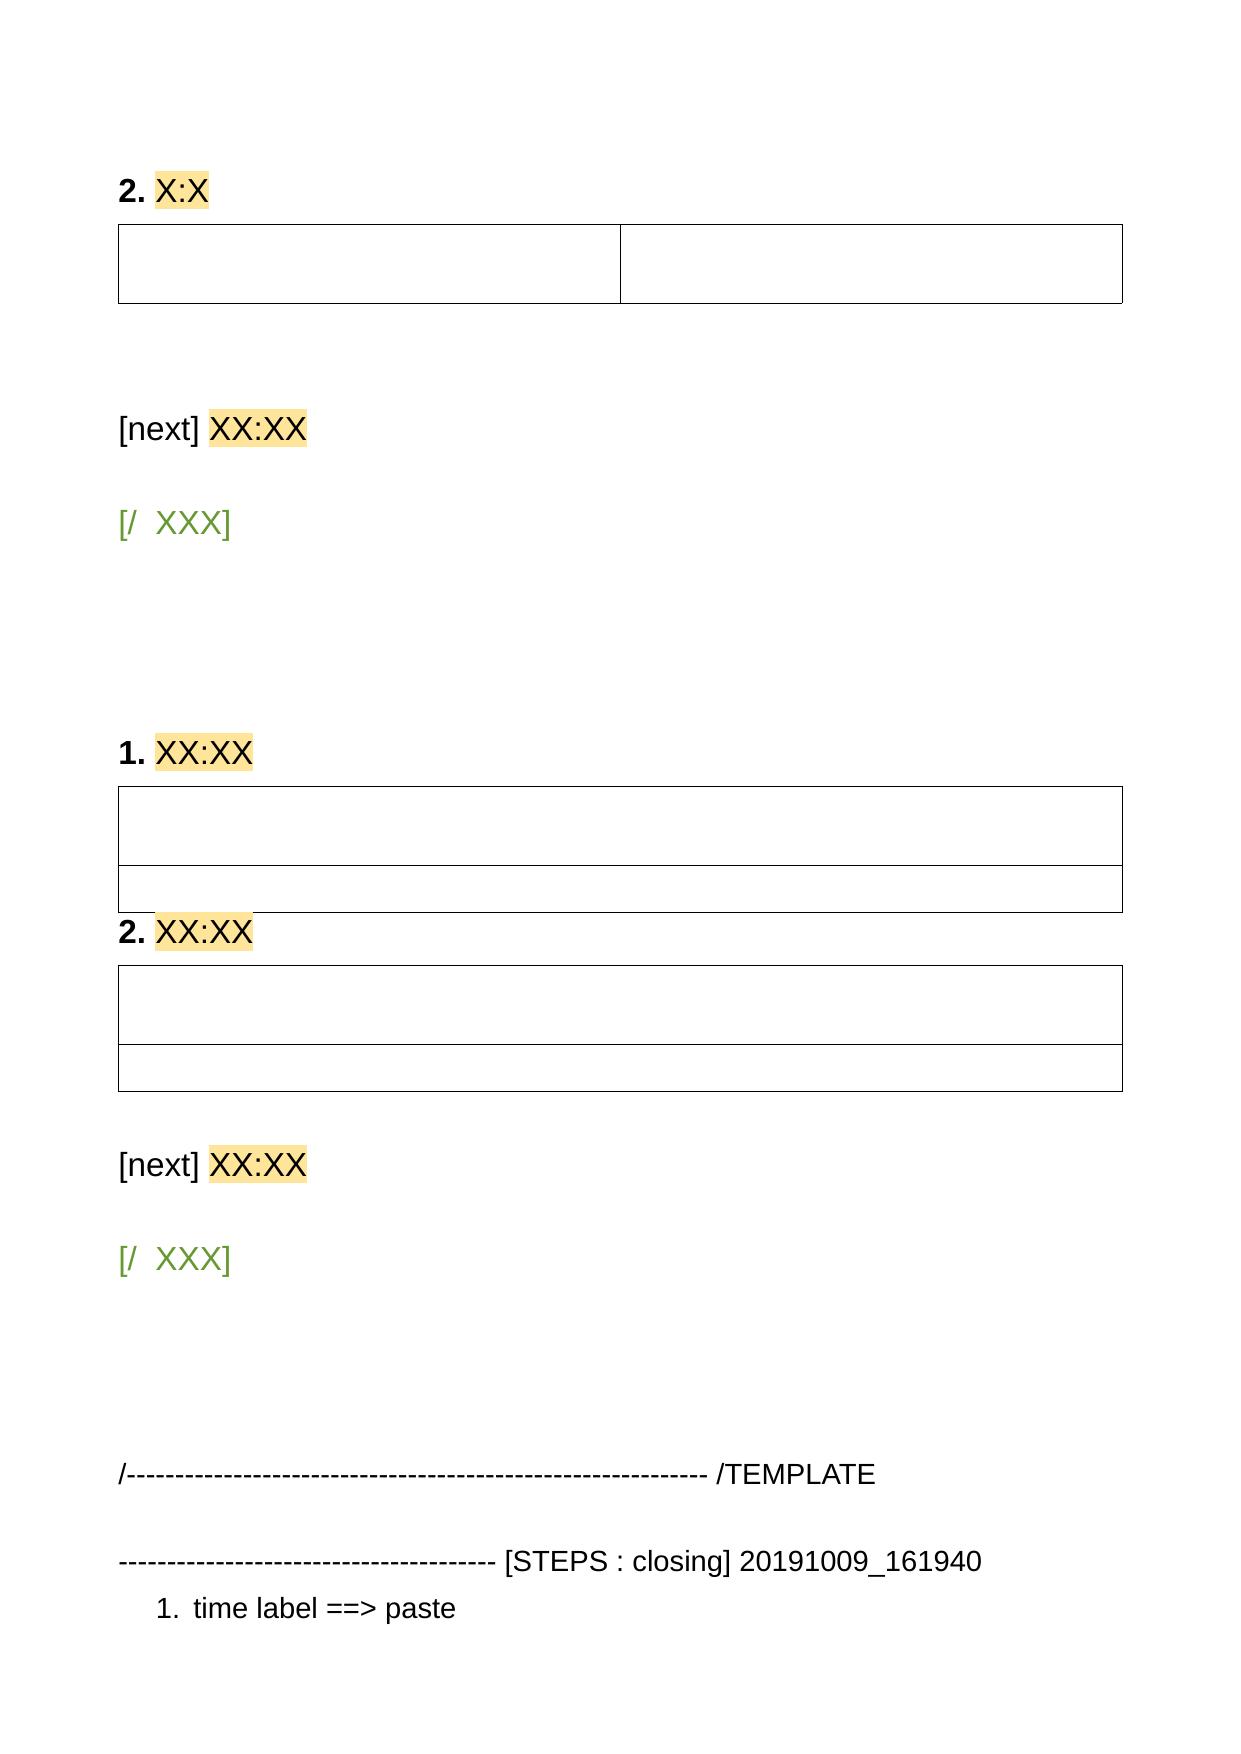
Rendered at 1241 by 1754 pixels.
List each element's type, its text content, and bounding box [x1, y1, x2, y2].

text 1. XX:XX [118, 733, 1122, 771]
table_header [621, 225, 1122, 303]
text 2. XX:XX [118, 913, 1122, 951]
text 2. X:X [118, 171, 1122, 209]
text [next] XX:XX [118, 409, 1122, 447]
text [/ XXX] [118, 503, 1122, 542]
table_header [119, 966, 1122, 1044]
table_cell [119, 1045, 1122, 1091]
text --------------------------------------- [STEPS : closing] 20191009_161940 [118, 1544, 1122, 1578]
text [next] XX:XX [118, 1144, 1122, 1183]
text [/ XXX] [118, 1239, 1122, 1277]
list time label ==> paste [156, 1591, 1122, 1624]
table_header [119, 787, 1122, 865]
table_cell [119, 866, 1122, 912]
text /------------------------------------------------------------ /TEMPLATE [118, 1457, 1122, 1490]
table_header [119, 225, 620, 303]
